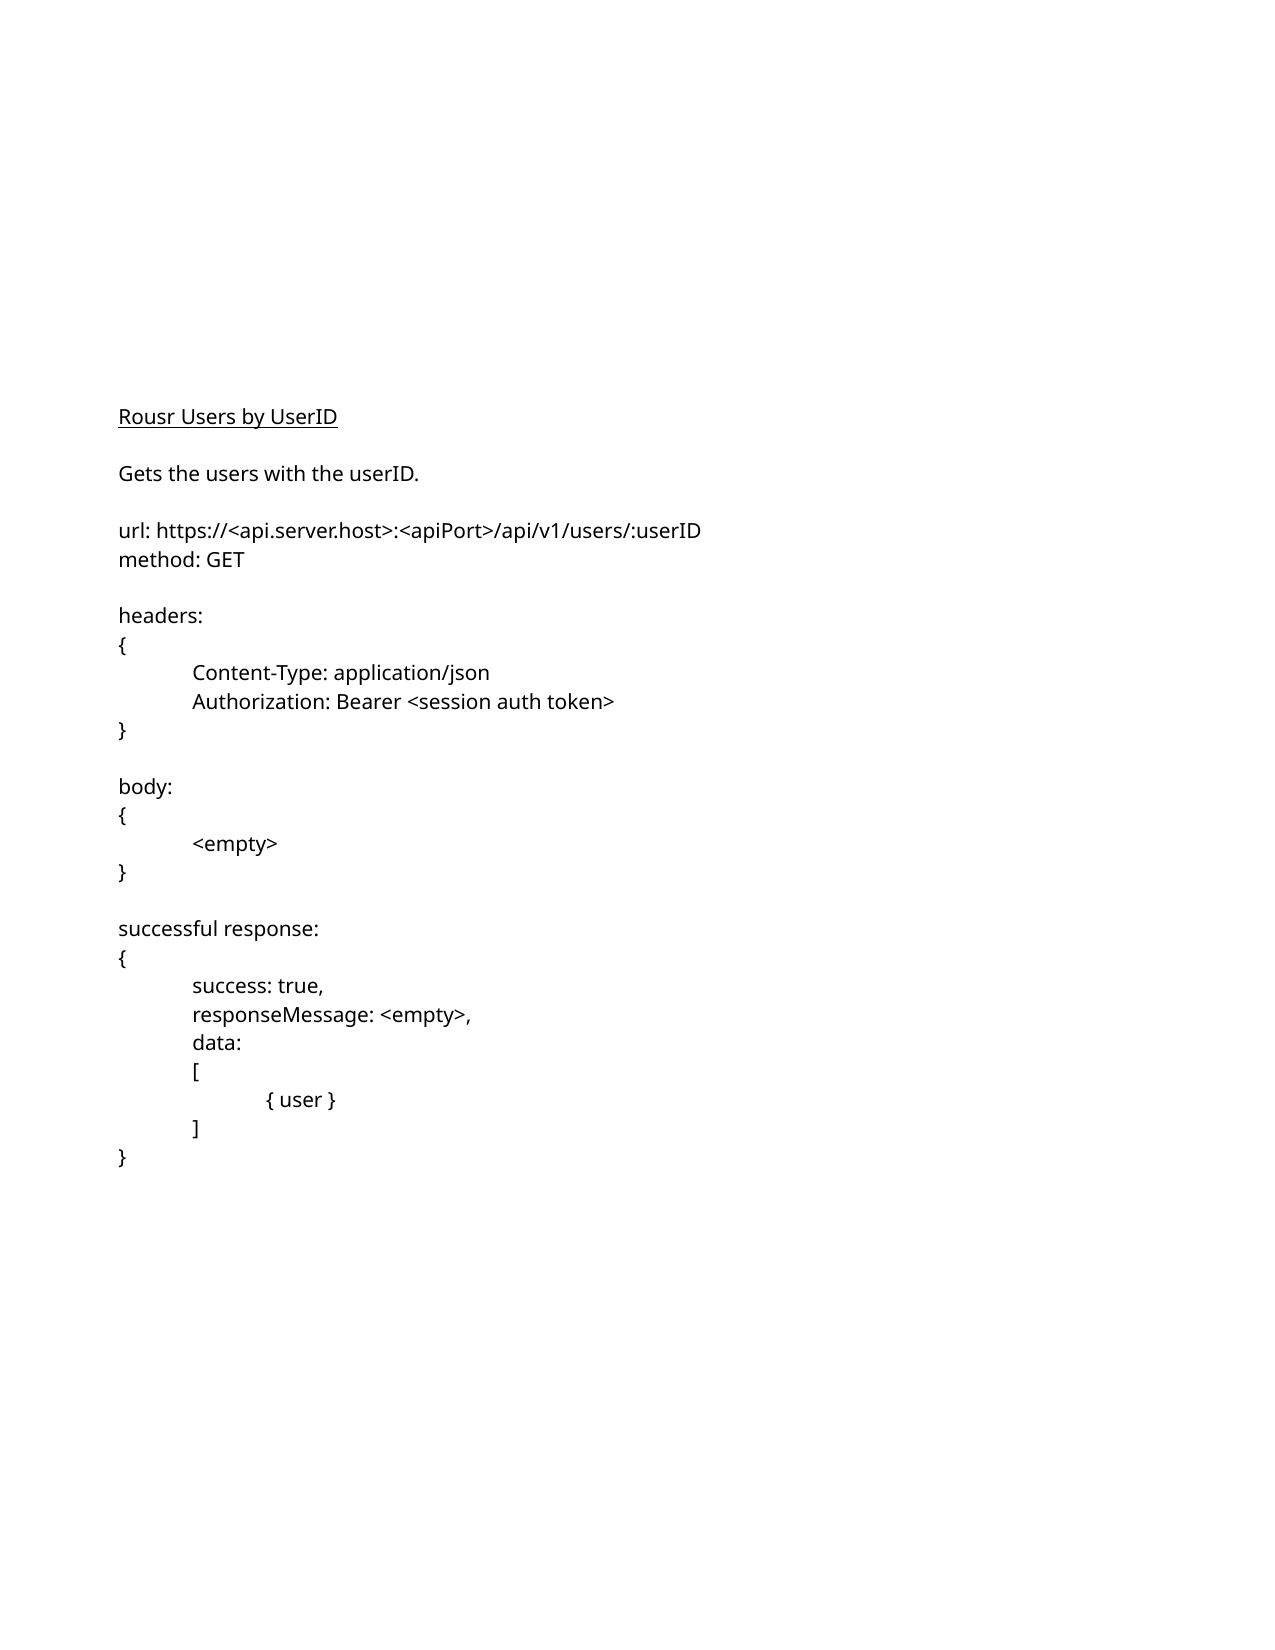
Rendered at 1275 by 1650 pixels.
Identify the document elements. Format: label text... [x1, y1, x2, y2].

text Gets the users with the userID. [118, 459, 1157, 488]
text Content-Type: application/json [118, 658, 1157, 687]
text } [118, 715, 1157, 744]
text { [118, 943, 1157, 971]
text } [118, 857, 1157, 886]
text successful response: [118, 914, 1157, 943]
text headers: [118, 602, 1157, 630]
text Authorization: Bearer <session auth token> [118, 687, 1157, 715]
text { [118, 630, 1157, 658]
text [ [118, 1057, 1157, 1085]
text url: https://<api.server.host>:<apiPort>/api/v1/users/:userID [118, 516, 1157, 545]
text ] [118, 1113, 1157, 1142]
text body: [118, 772, 1157, 801]
text <empty> [118, 829, 1157, 857]
text { user } [118, 1085, 1157, 1113]
text data: [118, 1028, 1157, 1057]
text method: GET [118, 545, 1157, 573]
text { [118, 801, 1157, 829]
text success: true, [118, 971, 1157, 1000]
text } [118, 1142, 1157, 1170]
text Rousr Users by UserID [118, 402, 1157, 431]
text responseMessage: <empty>, [118, 1000, 1157, 1028]
